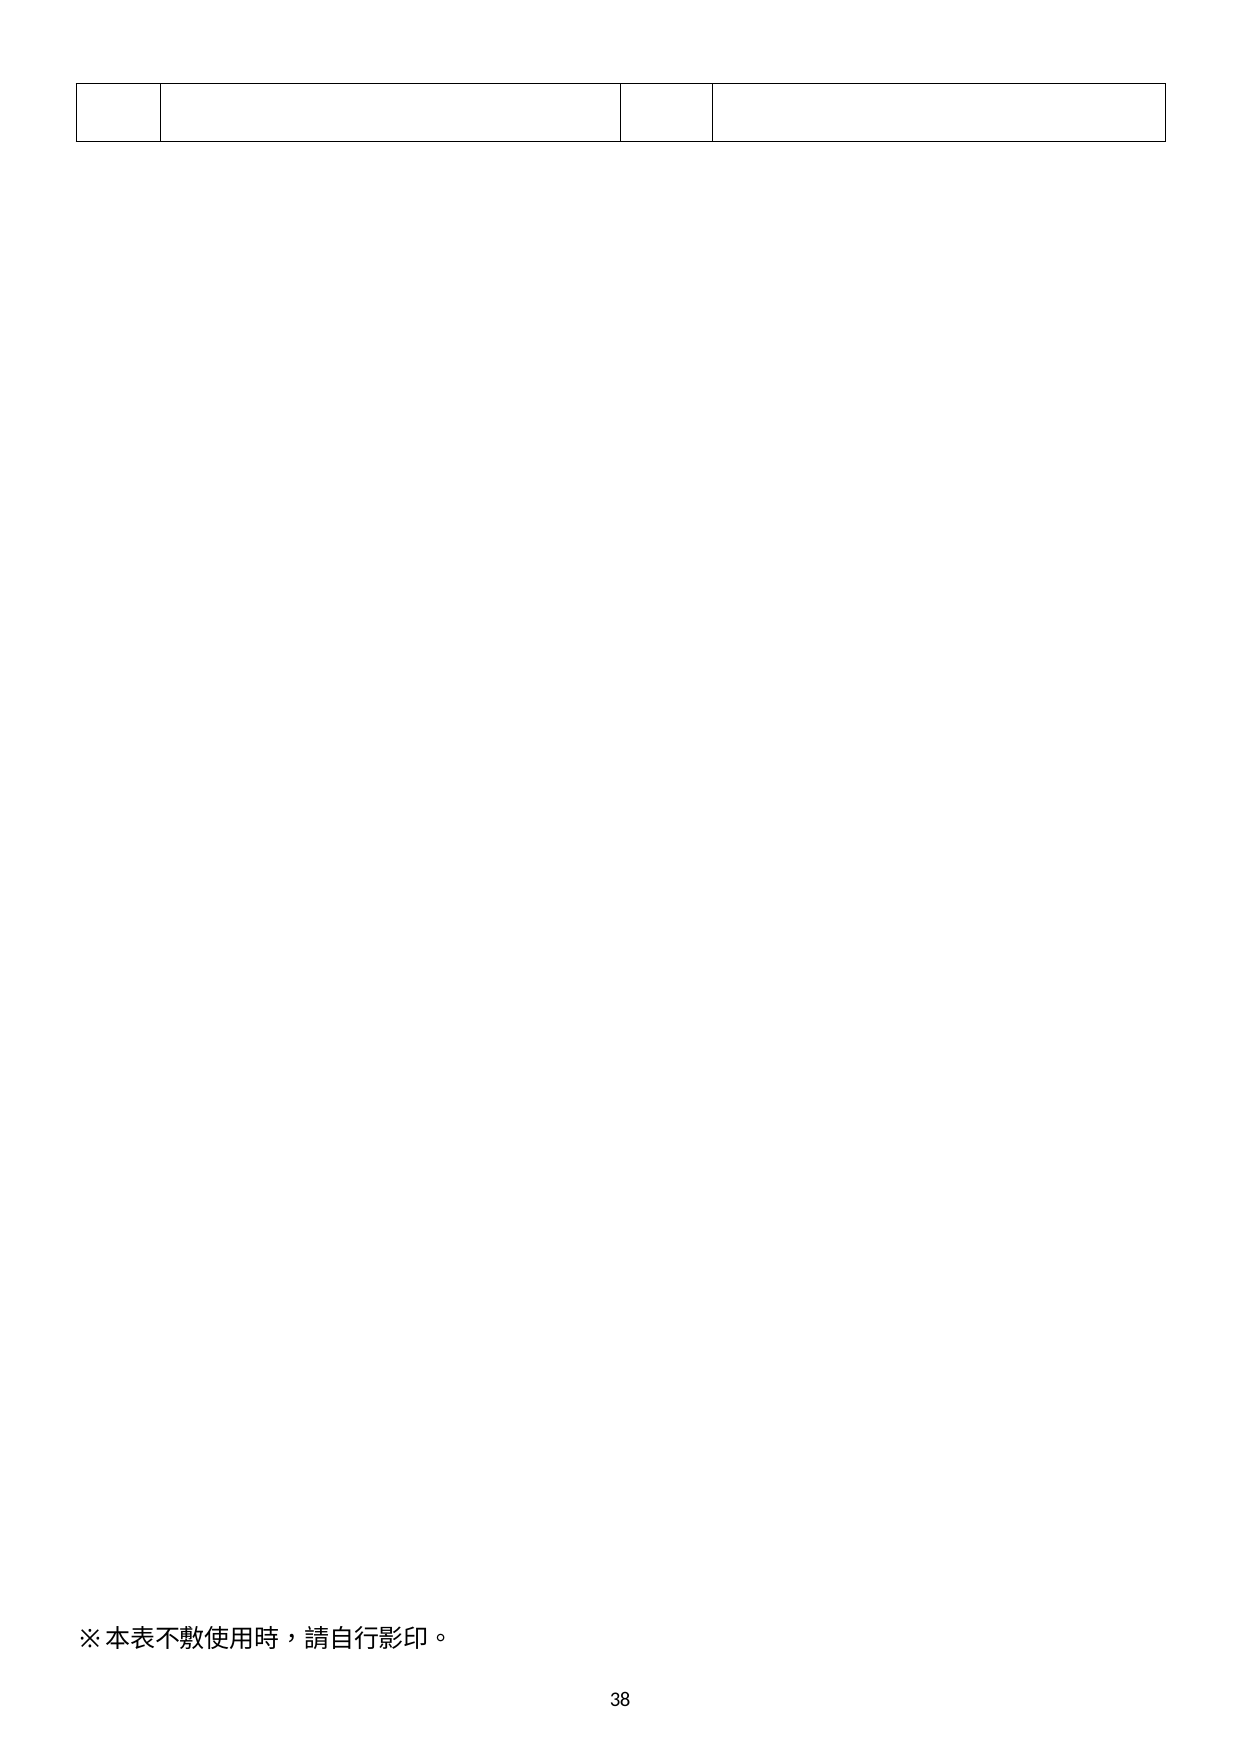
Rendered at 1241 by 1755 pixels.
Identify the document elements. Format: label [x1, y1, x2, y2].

table_cell [161, 84, 620, 141]
table_cell [621, 84, 712, 141]
table_cell [713, 84, 1165, 141]
table_cell [77, 84, 160, 141]
